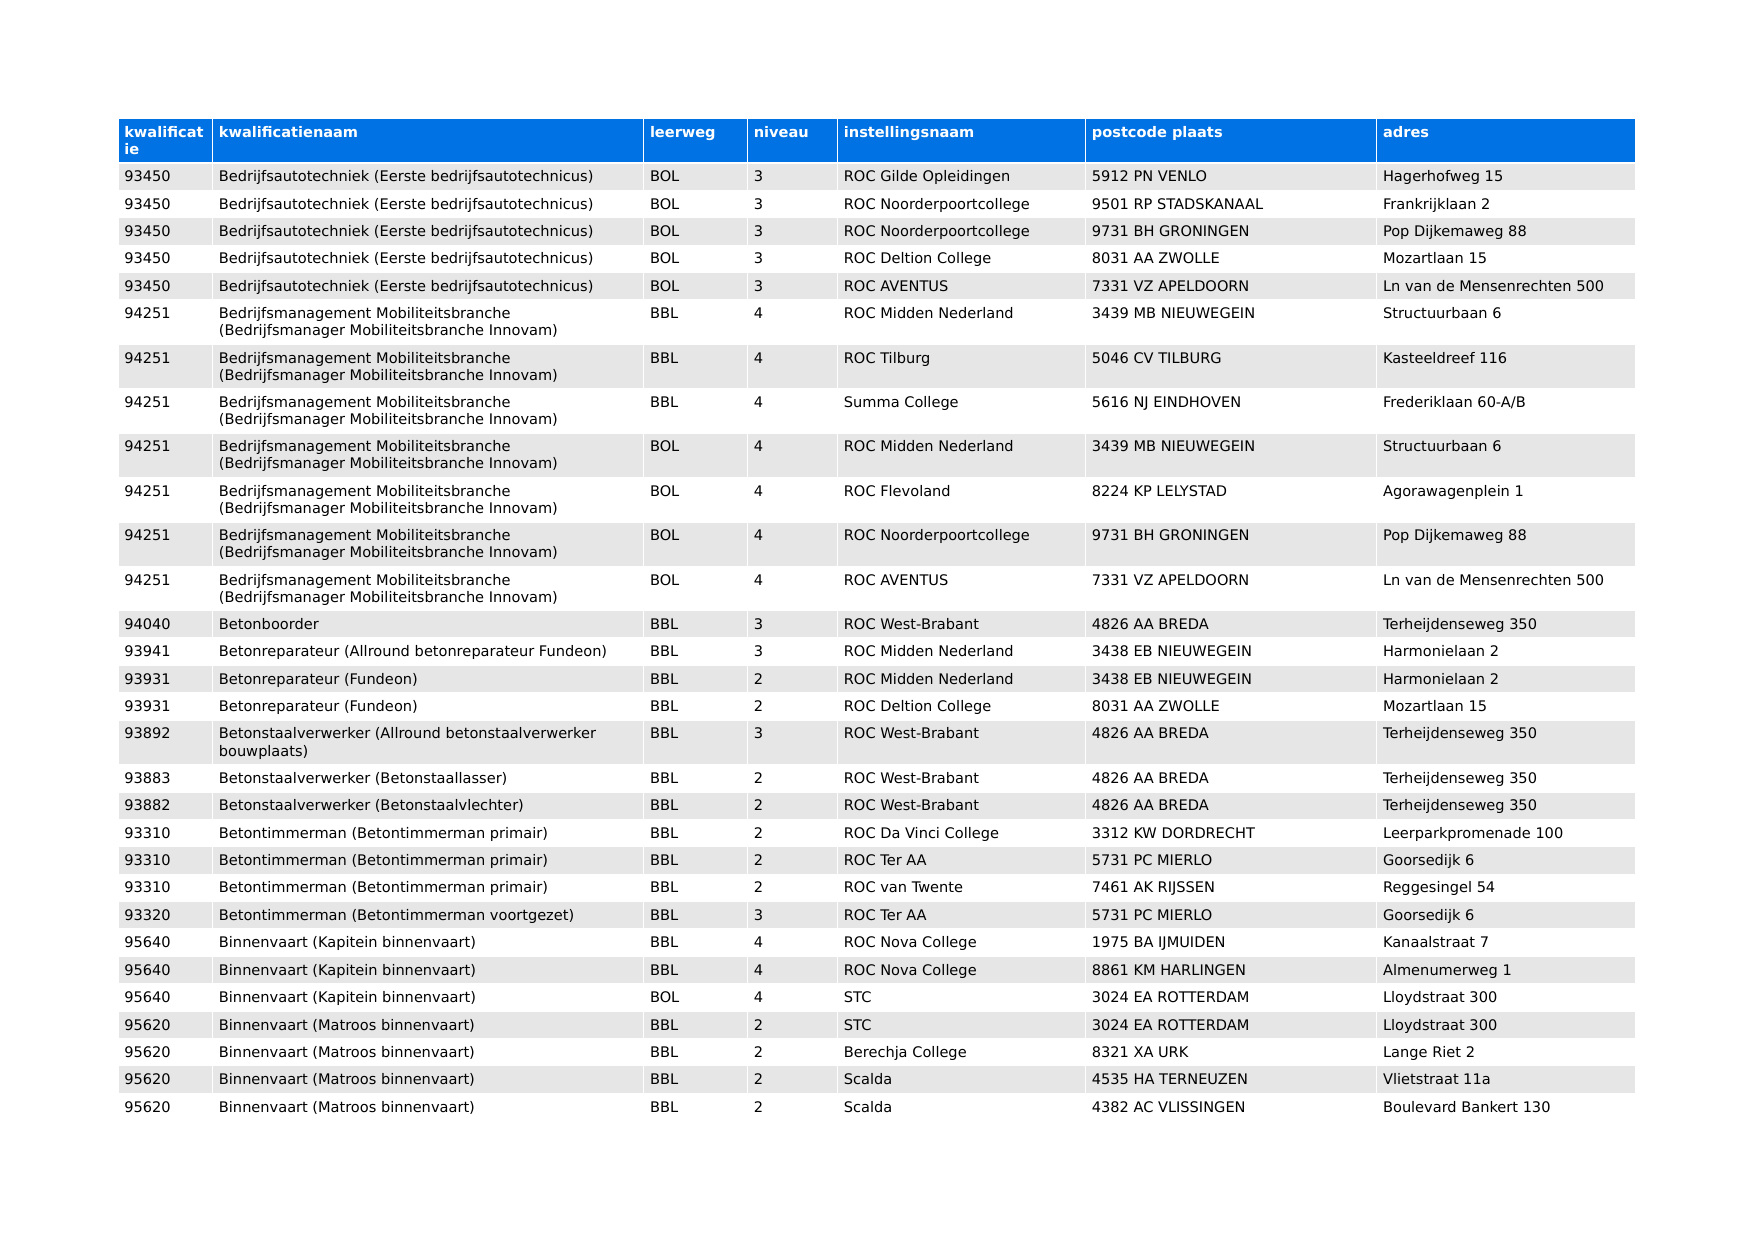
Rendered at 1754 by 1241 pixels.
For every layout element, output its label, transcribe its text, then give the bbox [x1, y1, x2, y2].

table_cell Betonstaalverwerker (Betonstaallasser) [213, 765, 643, 791]
table_cell Hagerhofweg 15 [1377, 164, 1635, 190]
table_cell BBL [644, 693, 747, 720]
table_cell 9731 BH GRONINGEN [1086, 523, 1376, 566]
table_cell 94251 [119, 434, 212, 477]
table_cell BBL [644, 902, 747, 928]
table_cell 2 [748, 1066, 837, 1093]
table_cell Structuurbaan 6 [1377, 301, 1635, 344]
table_cell ROC Nova College [838, 957, 1085, 983]
table_cell BBL [644, 1039, 747, 1065]
table_cell ROC Ter AA [838, 847, 1085, 874]
table_header instellingsnaam [838, 119, 1085, 162]
table_cell Summa College [838, 389, 1085, 433]
table_cell 3 [748, 273, 837, 299]
table_cell 7331 VZ APELDOORN [1086, 273, 1376, 299]
table_cell Scalda [838, 1066, 1085, 1093]
table_cell 93941 [119, 639, 212, 665]
table_cell Binnenvaart (Matroos binnenvaart) [213, 1066, 643, 1093]
table_cell Pop Dijkemaweg 88 [1377, 218, 1635, 245]
table_cell BOL [644, 246, 747, 272]
table_cell Bedrijfsmanagement Mobiliteitsbranche (Bedrijfsmanager Mobiliteitsbranche Innovam) [213, 389, 643, 433]
table_cell ROC Deltion College [838, 246, 1085, 272]
table_cell ROC Gilde Opleidingen [838, 164, 1085, 190]
table_cell 2 [748, 875, 837, 901]
table_cell Scalda [838, 1094, 1085, 1120]
table_cell Berechja College [838, 1039, 1085, 1065]
table_cell 93310 [119, 875, 212, 901]
table_cell 9501 RP STADSKANAAL [1086, 191, 1376, 217]
table_cell Bedrijfsautotechniek (Eerste bedrijfsautotechnicus) [213, 273, 643, 299]
table_cell 4 [748, 434, 837, 477]
table_cell ROC Midden Nederland [838, 639, 1085, 665]
table_cell 2 [748, 765, 837, 791]
table_header kwalificatienaam [213, 119, 643, 162]
table_cell 3 [748, 611, 837, 637]
table_cell 3024 EA ROTTERDAM [1086, 984, 1376, 1011]
table_cell 4826 AA BREDA [1086, 765, 1376, 791]
table_cell 2 [748, 820, 837, 846]
table_cell ROC West-Brabant [838, 611, 1085, 637]
table_cell 3 [748, 164, 837, 190]
table_cell 3 [748, 246, 837, 272]
table_cell 93450 [119, 246, 212, 272]
table_cell BBL [644, 847, 747, 874]
table_cell BBL [644, 721, 747, 764]
table_cell BBL [644, 639, 747, 665]
table_cell Lloydstraat 300 [1377, 1012, 1635, 1038]
table_cell Bedrijfsautotechniek (Eerste bedrijfsautotechnicus) [213, 164, 643, 190]
table_cell Betonboorder [213, 611, 643, 637]
table_cell 93883 [119, 765, 212, 791]
table_cell Terheijdenseweg 350 [1377, 611, 1635, 637]
table_cell Harmonielaan 2 [1377, 639, 1635, 665]
table_cell 93310 [119, 820, 212, 846]
table_cell 1975 BA IJMUIDEN [1086, 930, 1376, 956]
table_cell ROC Midden Nederland [838, 301, 1085, 344]
table_cell 2 [748, 1012, 837, 1038]
table_cell ROC AVENTUS [838, 273, 1085, 299]
table_cell BBL [644, 666, 747, 692]
table_cell 5616 NJ EINDHOVEN [1086, 389, 1376, 433]
table_cell BBL [644, 957, 747, 983]
table_cell Mozartlaan 15 [1377, 246, 1635, 272]
table_cell 3438 EB NIEUWEGEIN [1086, 666, 1376, 692]
table_cell Agorawagenplein 1 [1377, 478, 1635, 521]
table_cell 95640 [119, 930, 212, 956]
table_cell 4 [748, 389, 837, 433]
table_cell Leerparkpromenade 100 [1377, 820, 1635, 846]
table_cell Binnenvaart (Matroos binnenvaart) [213, 1012, 643, 1038]
table_cell BOL [644, 273, 747, 299]
table_cell ROC Noorderpoortcollege [838, 191, 1085, 217]
table_cell 4 [748, 930, 837, 956]
table_cell 4 [748, 301, 837, 344]
table_header leerweg [644, 119, 747, 162]
table_cell 5731 PC MIERLO [1086, 902, 1376, 928]
table_cell 95620 [119, 1039, 212, 1065]
table_cell 93931 [119, 666, 212, 692]
table_cell ROC Deltion College [838, 693, 1085, 720]
table_header kwalificatie [119, 119, 212, 162]
table_cell Betonstaalverwerker (Betonstaalvlechter) [213, 793, 643, 819]
table_cell BOL [644, 191, 747, 217]
table_cell ROC Da Vinci College [838, 820, 1085, 846]
table_cell Harmonielaan 2 [1377, 666, 1635, 692]
table_cell ROC AVENTUS [838, 567, 1085, 610]
table_cell Ln van de Mensenrechten 500 [1377, 567, 1635, 610]
table_cell 2 [748, 1039, 837, 1065]
table_cell 4 [748, 984, 837, 1011]
table_cell Betonreparateur (Fundeon) [213, 666, 643, 692]
table_cell BOL [644, 478, 747, 521]
table_cell ROC Noorderpoortcollege [838, 523, 1085, 566]
table_cell BBL [644, 611, 747, 637]
table_cell BOL [644, 567, 747, 610]
table_cell Betontimmerman (Betontimmerman primair) [213, 820, 643, 846]
table_header adres [1377, 119, 1635, 162]
table_cell 7461 AK RIJSSEN [1086, 875, 1376, 901]
table_cell 4 [748, 478, 837, 521]
table_cell 93310 [119, 847, 212, 874]
table_cell Almenumerweg 1 [1377, 957, 1635, 983]
table_cell Bedrijfsmanagement Mobiliteitsbranche (Bedrijfsmanager Mobiliteitsbranche Innovam) [213, 523, 643, 566]
table_cell Betontimmerman (Betontimmerman primair) [213, 875, 643, 901]
table_cell 94251 [119, 567, 212, 610]
table_cell Lange Riet 2 [1377, 1039, 1635, 1065]
table_cell 3 [748, 191, 837, 217]
table_cell BBL [644, 765, 747, 791]
table_cell 93450 [119, 273, 212, 299]
table_cell Terheijdenseweg 350 [1377, 721, 1635, 764]
table_cell Frankrijklaan 2 [1377, 191, 1635, 217]
table_cell Reggesingel 54 [1377, 875, 1635, 901]
table_cell Bedrijfsmanagement Mobiliteitsbranche (Bedrijfsmanager Mobiliteitsbranche Innovam) [213, 567, 643, 610]
table_header niveau [748, 119, 837, 162]
table_cell Kasteeldreef 116 [1377, 345, 1635, 388]
table_cell Ln van de Mensenrechten 500 [1377, 273, 1635, 299]
table_cell Bedrijfsmanagement Mobiliteitsbranche (Bedrijfsmanager Mobiliteitsbranche Innovam) [213, 478, 643, 521]
table_cell 2 [748, 847, 837, 874]
table_cell 5912 PN VENLO [1086, 164, 1376, 190]
table_cell 8224 KP LELYSTAD [1086, 478, 1376, 521]
table_cell ROC Midden Nederland [838, 434, 1085, 477]
table_cell ROC Nova College [838, 930, 1085, 956]
table_cell 3439 MB NIEUWEGEIN [1086, 434, 1376, 477]
table_cell 94251 [119, 301, 212, 344]
table_cell Terheijdenseweg 350 [1377, 793, 1635, 819]
table_cell 93892 [119, 721, 212, 764]
table_cell BBL [644, 1066, 747, 1093]
table_cell 4 [748, 345, 837, 388]
table_cell BOL [644, 434, 747, 477]
table_cell 8861 KM HARLINGEN [1086, 957, 1376, 983]
table_cell 95620 [119, 1012, 212, 1038]
table_cell 4 [748, 523, 837, 566]
table_cell Bedrijfsautotechniek (Eerste bedrijfsautotechnicus) [213, 191, 643, 217]
table_cell Lloydstraat 300 [1377, 984, 1635, 1011]
table_cell 93931 [119, 693, 212, 720]
table_cell 93320 [119, 902, 212, 928]
table_cell BBL [644, 345, 747, 388]
table_cell STC [838, 1012, 1085, 1038]
table_cell 2 [748, 693, 837, 720]
table_cell ROC Midden Nederland [838, 666, 1085, 692]
table_cell 4826 AA BREDA [1086, 721, 1376, 764]
table_cell ROC West-Brabant [838, 721, 1085, 764]
table_cell Frederiklaan 60-A/B [1377, 389, 1635, 433]
table_cell Bedrijfsautotechniek (Eerste bedrijfsautotechnicus) [213, 218, 643, 245]
table_cell ROC West-Brabant [838, 765, 1085, 791]
table_cell 2 [748, 1094, 837, 1120]
table_cell ROC Flevoland [838, 478, 1085, 521]
table_cell BBL [644, 1094, 747, 1120]
table_cell 9731 BH GRONINGEN [1086, 218, 1376, 245]
table_cell 8321 XA URK [1086, 1039, 1376, 1065]
table_cell Kanaalstraat 7 [1377, 930, 1635, 956]
table_cell 8031 AA ZWOLLE [1086, 693, 1376, 720]
table_cell Binnenvaart (Kapitein binnenvaart) [213, 957, 643, 983]
table_cell 5046 CV TILBURG [1086, 345, 1376, 388]
table_cell ROC West-Brabant [838, 793, 1085, 819]
table_cell Mozartlaan 15 [1377, 693, 1635, 720]
table_cell ROC Ter AA [838, 902, 1085, 928]
table_cell Vlietstraat 11a [1377, 1066, 1635, 1093]
table_cell BBL [644, 301, 747, 344]
table_header postcode plaats [1086, 119, 1376, 162]
table_cell Bedrijfsmanagement Mobiliteitsbranche (Bedrijfsmanager Mobiliteitsbranche Innovam) [213, 301, 643, 344]
table_cell Binnenvaart (Kapitein binnenvaart) [213, 930, 643, 956]
table_cell 3 [748, 902, 837, 928]
table_cell BBL [644, 875, 747, 901]
table_cell 94251 [119, 389, 212, 433]
table_cell 3 [748, 218, 837, 245]
table_cell 3438 EB NIEUWEGEIN [1086, 639, 1376, 665]
table_cell 93450 [119, 191, 212, 217]
table_cell 95640 [119, 957, 212, 983]
table_cell 93882 [119, 793, 212, 819]
table_cell Betontimmerman (Betontimmerman voortgezet) [213, 902, 643, 928]
table_cell BBL [644, 820, 747, 846]
table_cell 95640 [119, 984, 212, 1011]
table_cell ROC Noorderpoortcollege [838, 218, 1085, 245]
table_cell Goorsedijk 6 [1377, 847, 1635, 874]
table_cell 4382 AC VLISSINGEN [1086, 1094, 1376, 1120]
table_cell BBL [644, 1012, 747, 1038]
table_cell 3 [748, 721, 837, 764]
table_cell BBL [644, 793, 747, 819]
table_cell BOL [644, 523, 747, 566]
table_cell 7331 VZ APELDOORN [1086, 567, 1376, 610]
table_cell 94251 [119, 345, 212, 388]
table_cell BBL [644, 389, 747, 433]
table_cell 93450 [119, 218, 212, 245]
table_cell Binnenvaart (Matroos binnenvaart) [213, 1039, 643, 1065]
table_cell 95620 [119, 1094, 212, 1120]
table_cell BOL [644, 164, 747, 190]
table_cell Binnenvaart (Matroos binnenvaart) [213, 1094, 643, 1120]
table_cell 4 [748, 567, 837, 610]
table_cell 2 [748, 666, 837, 692]
table_cell 4826 AA BREDA [1086, 611, 1376, 637]
table_cell ROC van Twente [838, 875, 1085, 901]
table_cell 3312 KW DORDRECHT [1086, 820, 1376, 846]
table_cell Bedrijfsmanagement Mobiliteitsbranche (Bedrijfsmanager Mobiliteitsbranche Innovam) [213, 345, 643, 388]
table_cell 3 [748, 639, 837, 665]
table_cell BBL [644, 930, 747, 956]
table_cell STC [838, 984, 1085, 1011]
table_cell 93450 [119, 164, 212, 190]
table_cell Binnenvaart (Kapitein binnenvaart) [213, 984, 643, 1011]
table_cell Structuurbaan 6 [1377, 434, 1635, 477]
table_cell 95620 [119, 1066, 212, 1093]
table_cell Terheijdenseweg 350 [1377, 765, 1635, 791]
table_cell 5731 PC MIERLO [1086, 847, 1376, 874]
table_cell 2 [748, 793, 837, 819]
table_cell Boulevard Bankert 130 [1377, 1094, 1635, 1120]
table_cell 94040 [119, 611, 212, 637]
table_cell 3439 MB NIEUWEGEIN [1086, 301, 1376, 344]
table_cell BOL [644, 218, 747, 245]
table_cell BOL [644, 984, 747, 1011]
table_cell 3024 EA ROTTERDAM [1086, 1012, 1376, 1038]
table_cell 4535 HA TERNEUZEN [1086, 1066, 1376, 1093]
table_cell Betonreparateur (Allround betonreparateur Fundeon) [213, 639, 643, 665]
table_cell Bedrijfsmanagement Mobiliteitsbranche (Bedrijfsmanager Mobiliteitsbranche Innovam) [213, 434, 643, 477]
table_cell Pop Dijkemaweg 88 [1377, 523, 1635, 566]
table_cell Betonstaalverwerker (Allround betonstaalverwerker bouwplaats) [213, 721, 643, 764]
table_cell ROC Tilburg [838, 345, 1085, 388]
table_cell Bedrijfsautotechniek (Eerste bedrijfsautotechnicus) [213, 246, 643, 272]
table_cell Betontimmerman (Betontimmerman primair) [213, 847, 643, 874]
table_cell 94251 [119, 523, 212, 566]
table_cell 4 [748, 957, 837, 983]
table_cell 4826 AA BREDA [1086, 793, 1376, 819]
table_cell 94251 [119, 478, 212, 521]
table_cell Betonreparateur (Fundeon) [213, 693, 643, 720]
table_cell Goorsedijk 6 [1377, 902, 1635, 928]
table_cell 8031 AA ZWOLLE [1086, 246, 1376, 272]
